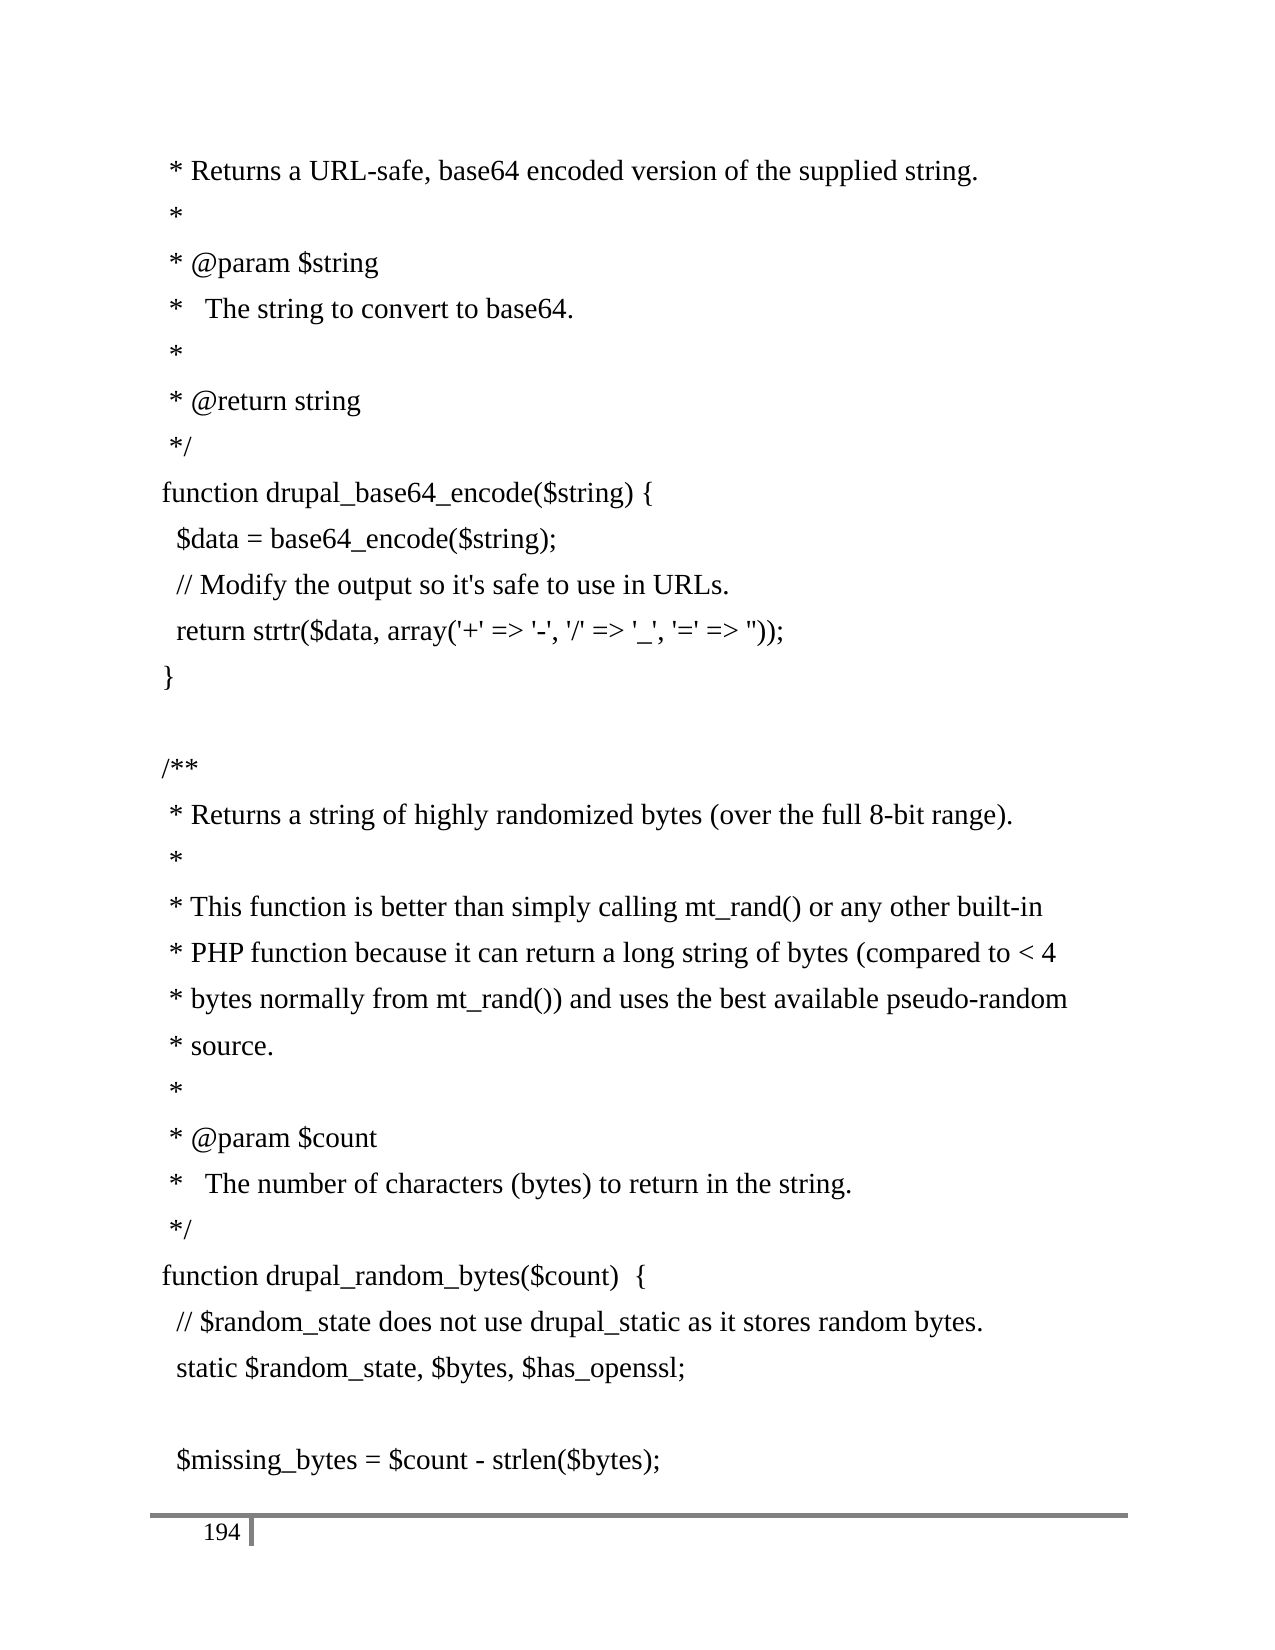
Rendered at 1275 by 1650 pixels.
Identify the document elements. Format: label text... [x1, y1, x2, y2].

text function drupal_random_bytes($count) { [161, 1258, 1117, 1291]
text * [161, 337, 1117, 371]
text // $random_state does not use drupal_static as it stores random bytes. [161, 1304, 1117, 1337]
text * @return string [161, 383, 1117, 417]
text * PHP function because it can return a long string of bytes (compared to < 4 [161, 936, 1117, 969]
text * Returns a URL-safe, base64 encoded version of the supplied string. [161, 153, 1117, 186]
text /** [161, 751, 1117, 785]
text * [161, 1074, 1117, 1107]
text * source. [161, 1028, 1117, 1061]
text * This function is better than simply calling mt_rand() or any other built-in [161, 889, 1117, 923]
text // Modify the output so it's safe to use in URLs. [161, 567, 1117, 601]
text * The number of characters (bytes) to return in the string. [161, 1166, 1117, 1199]
text $missing_bytes = $count - strlen($bytes); [161, 1442, 1117, 1476]
text function drupal_base64_encode($string) { [161, 475, 1117, 509]
text */ [161, 1212, 1117, 1245]
text return strtr($data, array('+' => '-', '/' => '_', '=' => '')); [161, 613, 1117, 647]
text * bytes normally from mt_rand()) and uses the best available pseudo-random [161, 982, 1117, 1015]
text * @param $string [161, 245, 1117, 278]
text * The string to convert to base64. [161, 291, 1117, 324]
text static $random_state, $bytes, $has_openssl; [161, 1350, 1117, 1383]
text * [161, 199, 1117, 232]
text * Returns a string of highly randomized bytes (over the full 8-bit range). [161, 797, 1117, 831]
text $data = base64_encode($string); [161, 521, 1117, 555]
text */ [161, 429, 1117, 463]
text * @param $count [161, 1120, 1117, 1153]
text * [161, 843, 1117, 877]
text } [161, 659, 1117, 693]
